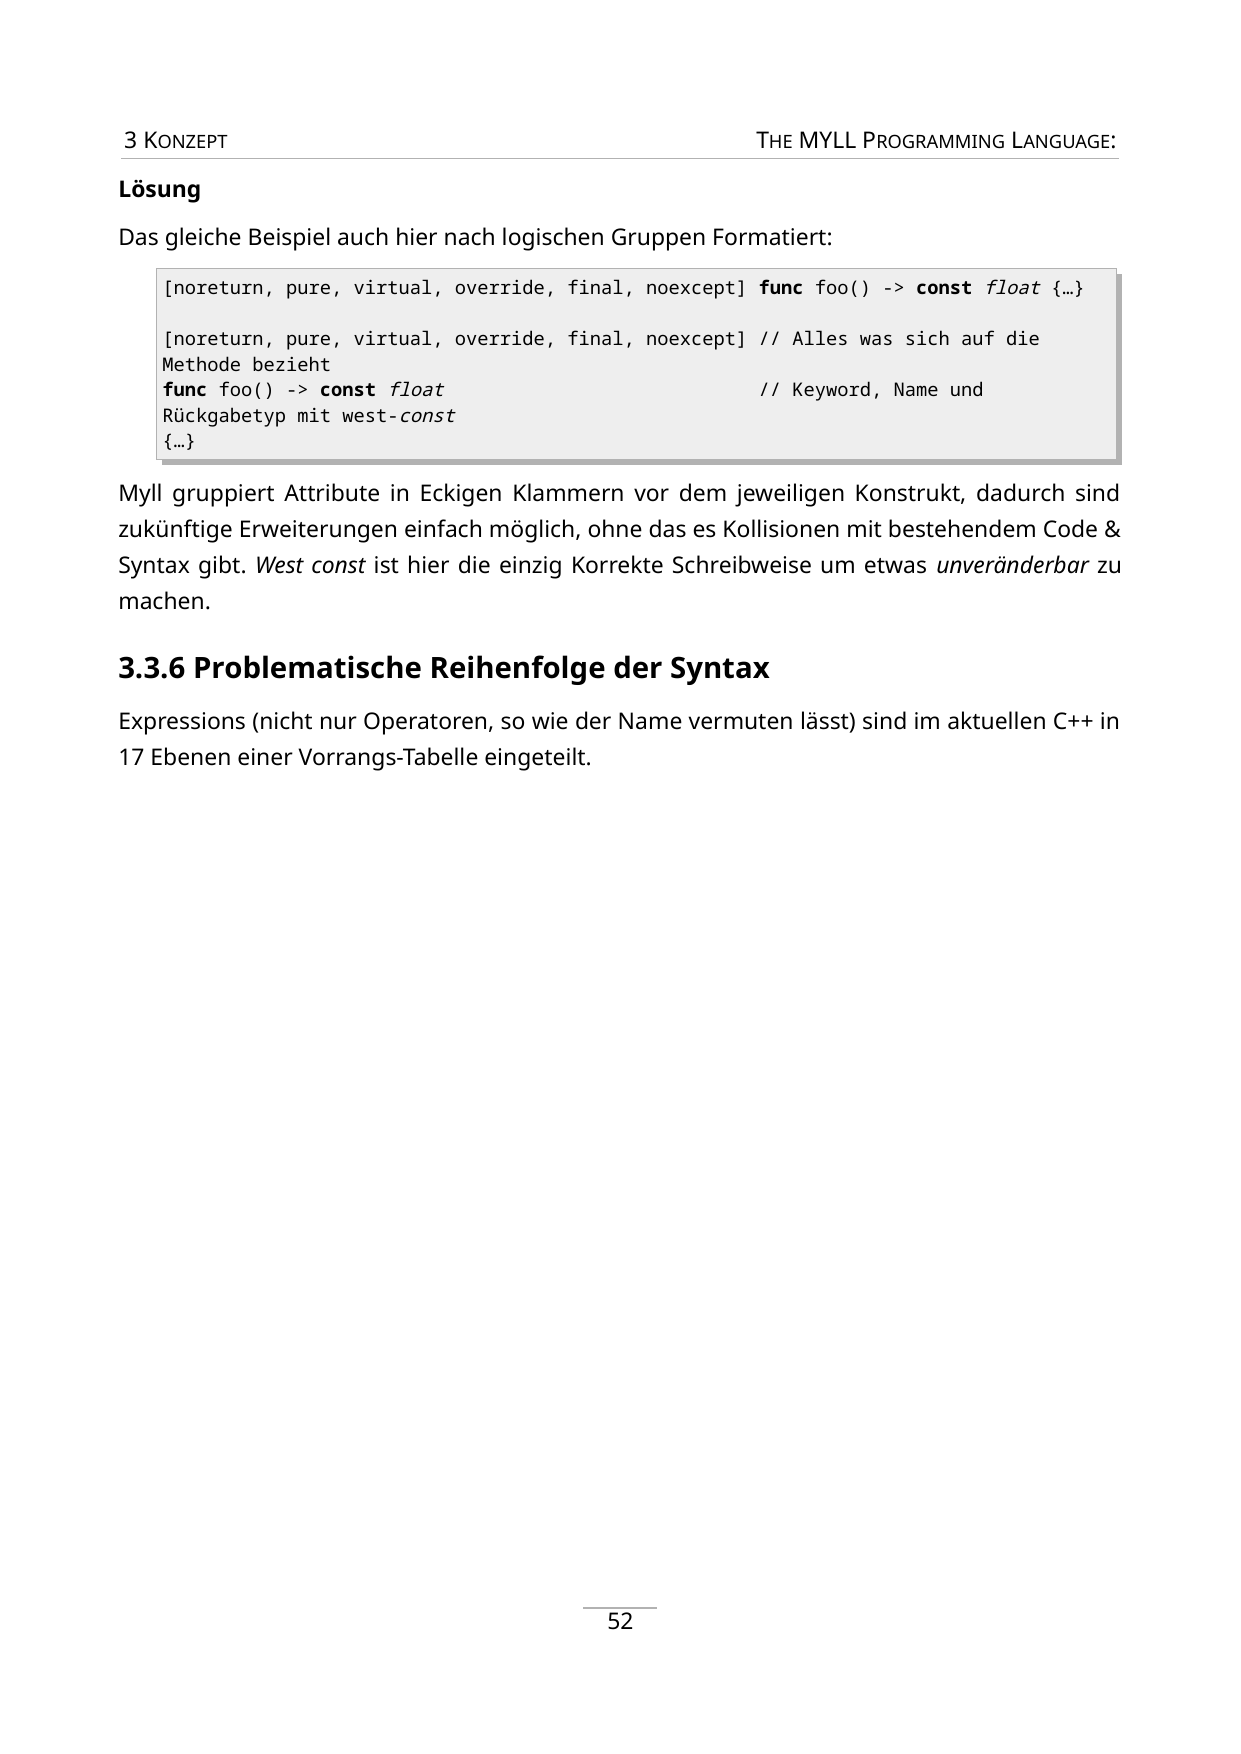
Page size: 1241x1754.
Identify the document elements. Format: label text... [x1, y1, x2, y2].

text Das gleiche Beispiel auch hier nach logischen Gruppen Formatiert: [118, 221, 1122, 252]
text Expressions (nicht nur Operatoren, so wie der Name vermuten lässt) sind im aktuellen C++ in 17 Ebenen einer Vorrangs-Tabelle eingeteilt. [118, 705, 1122, 772]
text Myll gruppiert Attribute in Eckigen Klammern vor dem jeweiligen Konstrukt, dadurch sind zukünftige Erweiterungen einfach möglich, ohne das es Kollisionen mit bestehendem Code & Syntax gibt. West const ist hier die einzig Korrekte Schreibweise um etwas unveränderbar zu machen. [118, 477, 1122, 616]
text Lösung [118, 173, 1122, 204]
text [noreturn, pure, virtual, override, final, noexcept] func foo() -> const float {…} [noreturn, pure, virtual, override, final, noexcept] // Alles was sich auf die Methode bezieht func foo() -> const float // Keyword, Name und Rückgabetyp mit west-const {…} [157, 269, 1116, 459]
subtitle Problematische Reihenfolge der Syntax [118, 647, 1122, 687]
